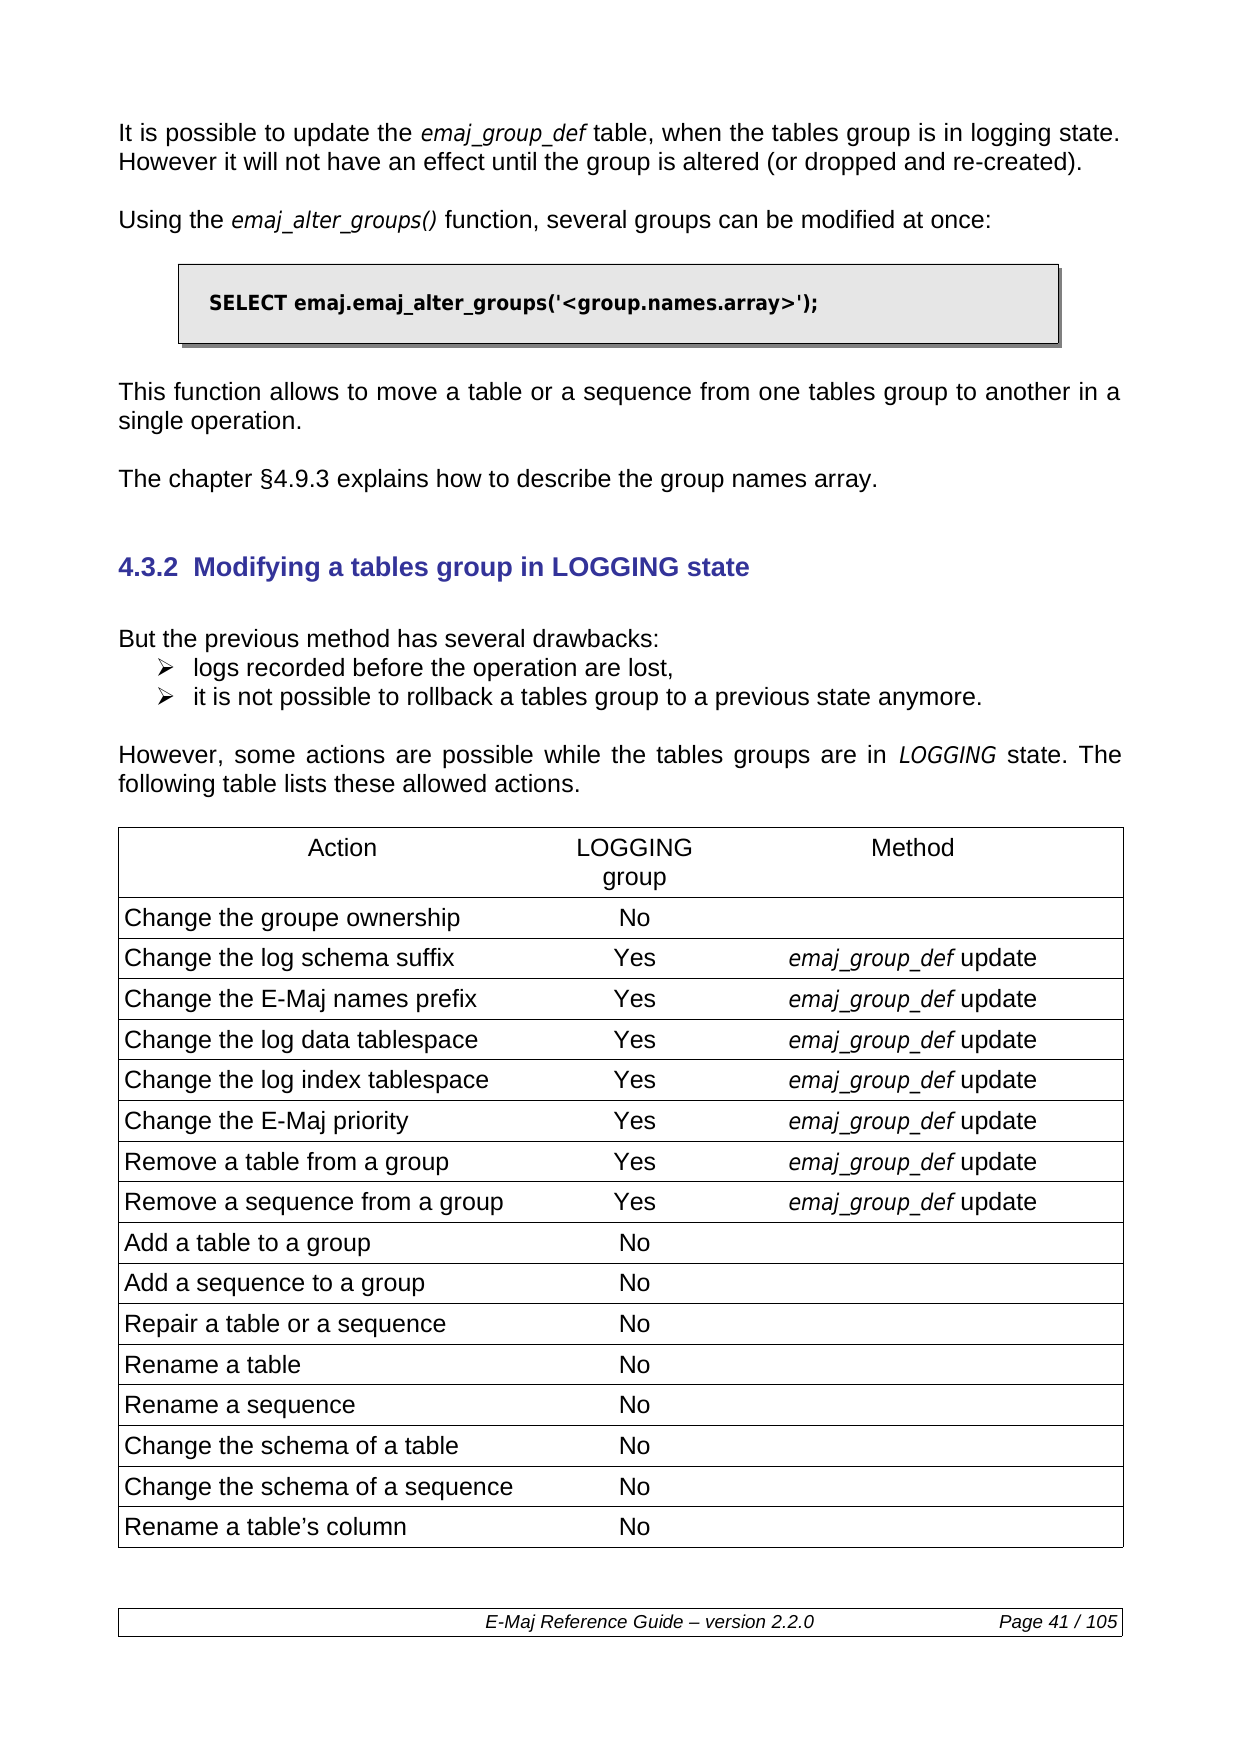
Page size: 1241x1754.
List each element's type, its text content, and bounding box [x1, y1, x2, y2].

table_cell No [567, 1264, 702, 1303]
table_cell [703, 1345, 1123, 1384]
table_header LOGGING group [567, 828, 702, 897]
table_cell No [567, 1426, 702, 1466]
table_cell No [567, 1467, 702, 1506]
table_cell Yes [567, 939, 702, 978]
table_cell No [567, 1223, 702, 1262]
table_cell Change the schema of a sequence [119, 1467, 567, 1506]
text SELECT emaj.emaj_alter_groups('<group.names.array>'); [179, 288, 1058, 312]
table_cell Yes [567, 1020, 702, 1059]
list it is not possible to rollback a tables group to a previous state anymore. [156, 682, 1122, 711]
table_cell Change the log data tablespace [119, 1020, 567, 1059]
table_cell Add a sequence to a group [119, 1264, 567, 1303]
table_cell [703, 1264, 1123, 1303]
table_cell emaj_group_def update [703, 939, 1123, 978]
table_cell emaj_group_def update [703, 1020, 1123, 1059]
table_cell Repair a table or a sequence [119, 1304, 567, 1344]
table_cell Change the groupe ownership [119, 898, 567, 937]
table_cell Change the log schema suffix [119, 939, 567, 978]
table_cell Yes [567, 979, 702, 1019]
table_cell Rename a table [119, 1345, 567, 1384]
table_cell Change the schema of a table [119, 1426, 567, 1466]
list logs recorded before the operation are lost, [156, 653, 1122, 682]
table_cell Change the E-Maj priority [119, 1101, 567, 1141]
table_cell Rename a table’s column [119, 1507, 567, 1547]
table_cell emaj_group_def update [703, 1101, 1123, 1141]
table_cell No [567, 1345, 702, 1384]
table_cell Rename a sequence [119, 1385, 567, 1425]
table_cell Remove a table from a group [119, 1142, 567, 1181]
table_cell No [567, 898, 702, 937]
table_cell emaj_group_def update [703, 979, 1123, 1019]
table_cell emaj_group_def update [703, 1142, 1123, 1181]
table_cell Yes [567, 1101, 702, 1141]
table_cell Yes [567, 1142, 702, 1181]
subtitle Modifying a tables group in LOGGING state [118, 551, 1122, 582]
text This function allows to move a table or a sequence from one tables group to another in a single operation. [118, 377, 1122, 435]
table_cell Change the E-Maj names prefix [119, 979, 567, 1019]
table_cell Yes [567, 1182, 702, 1222]
text The chapter §4.9.3 explains how to describe the group names array. [118, 464, 1122, 493]
table_cell [703, 1426, 1123, 1466]
table_cell [703, 1385, 1123, 1425]
table_cell No [567, 1507, 702, 1547]
table_cell [703, 898, 1123, 937]
table_cell No [567, 1304, 702, 1344]
table_header Action [119, 828, 567, 897]
text However, some actions are possible while the tables groups are in LOGGING state. The following table lists these allowed actions. [118, 740, 1122, 798]
table_cell [703, 1304, 1123, 1344]
table_cell [703, 1467, 1123, 1506]
text Using the emaj_alter_groups() function, several groups can be modified at once: [118, 205, 1122, 234]
table_cell No [567, 1385, 702, 1425]
table_header Method [703, 828, 1123, 897]
table_cell Change the log index tablespace [119, 1060, 567, 1100]
table_cell Remove a sequence from a group [119, 1182, 567, 1222]
table_cell [703, 1507, 1123, 1547]
table_cell Add a table to a group [119, 1223, 567, 1262]
table_cell Yes [567, 1060, 702, 1100]
table_cell emaj_group_def update [703, 1060, 1123, 1100]
table_cell emaj_group_def update [703, 1182, 1123, 1222]
table_cell [703, 1223, 1123, 1262]
text But the previous method has several drawbacks: [118, 624, 1122, 653]
text It is possible to update the emaj_group_def table, when the tables group is in logging state. However it will not have an effect until the group is altered (or dropped and re-created). [118, 118, 1122, 176]
